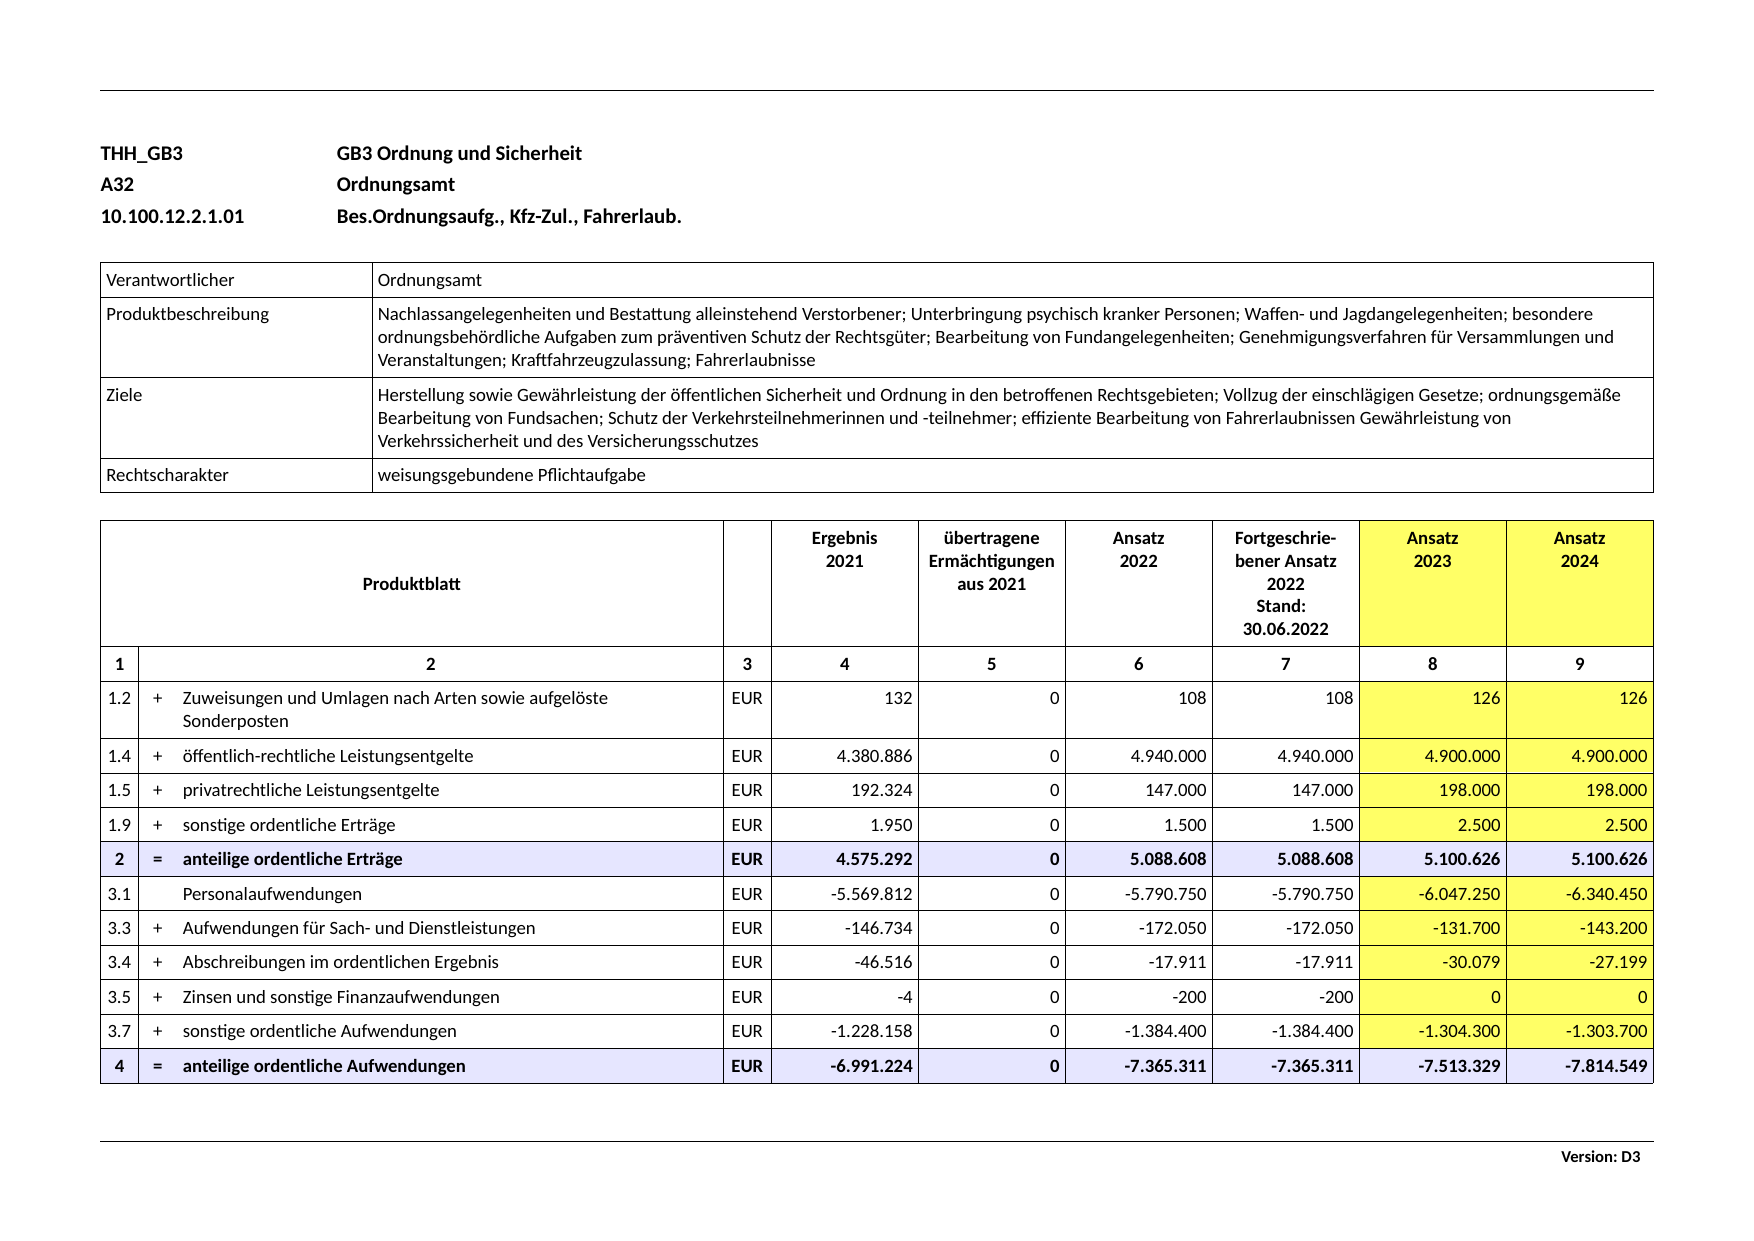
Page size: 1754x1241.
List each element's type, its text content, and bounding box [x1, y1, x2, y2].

table_header übertragene Ermächtigungen aus 2021 [919, 521, 1065, 646]
table_cell 1.500 [1066, 808, 1212, 841]
table_cell 147.000 [1066, 774, 1212, 807]
table_cell + [139, 774, 177, 807]
table_header Ansatz 2023 [1360, 521, 1506, 646]
table_cell Zuweisungen und Umlagen nach Arten sowie aufgelöste Sonderposten [177, 682, 723, 738]
table_cell 4 [101, 1049, 138, 1083]
table_cell 147.000 [1213, 774, 1359, 807]
table_cell + [139, 739, 177, 772]
table_cell 6 [1066, 647, 1212, 681]
table_cell 2 [101, 842, 138, 876]
table_cell -27.199 [1507, 946, 1653, 979]
table_cell 1.500 [1213, 808, 1359, 841]
table_cell 5.088.608 [1213, 842, 1359, 876]
table_header Ansatz 2022 [1066, 521, 1212, 646]
table_cell privatrechtliche Leistungsentgelte [177, 774, 723, 807]
table_cell -7.365.311 [1213, 1049, 1359, 1083]
table_cell + [139, 682, 177, 738]
table_cell -6.047.250 [1360, 877, 1506, 910]
table_cell -143.200 [1507, 911, 1653, 945]
table_cell Produktbeschreibung [101, 298, 372, 377]
table_cell Nachlassangelegenheiten und Bestattung alleinstehend Verstorbener; Unterbringung psychisch kranker Personen; Waffen- und Jagdangelegenheiten; besondere ordnungsbehördliche Aufgaben zum präventiven Schutz der Rechtsgüter; Bearbeitung von Fundangelegenheiten; Genehmigungsverfahren für Versammlungen und Veranstaltungen; Kraftfahrzeugzulassung; Fahrerlaubnisse [373, 298, 1653, 377]
table_cell weisungsgebundene Pflichtaufgabe [373, 459, 1653, 492]
text 10.100.12.2.1.01 Bes.Ordnungsaufg., Kfz-Zul., Fahrerlaub. [100, 203, 1653, 228]
table_cell sonstige ordentliche Erträge [177, 808, 723, 841]
table_cell EUR [724, 808, 771, 841]
table_cell 1 [101, 647, 138, 681]
table_cell = [139, 1049, 177, 1083]
table_cell 0 [1360, 980, 1506, 1014]
table_cell Zinsen und sonstige Finanzaufwendungen [177, 980, 723, 1014]
table_cell 2 [139, 647, 723, 681]
table_cell 198.000 [1507, 774, 1653, 807]
table_cell -7.365.311 [1066, 1049, 1212, 1083]
table_cell [139, 877, 177, 910]
table_cell 0 [919, 1015, 1065, 1048]
table_cell 0 [1507, 980, 1653, 1014]
table_cell Aufwendungen für Sach- und Dienstleistungen [177, 911, 723, 945]
table_cell + [139, 911, 177, 945]
table_cell -4 [772, 980, 918, 1014]
table_cell 3.5 [101, 980, 138, 1014]
table_cell 5.100.626 [1507, 842, 1653, 876]
table_cell -200 [1213, 980, 1359, 1014]
table_cell 3.4 [101, 946, 138, 979]
table_cell -6.991.224 [772, 1049, 918, 1083]
table_cell + [139, 1015, 177, 1048]
table_cell 4 [772, 647, 918, 681]
table_cell -5.790.750 [1066, 877, 1212, 910]
table_cell -1.228.158 [772, 1015, 918, 1048]
table_cell 132 [772, 682, 918, 738]
table_cell 108 [1213, 682, 1359, 738]
table_cell -17.911 [1213, 946, 1359, 979]
table_cell -17.911 [1066, 946, 1212, 979]
table_cell 192.324 [772, 774, 918, 807]
table_cell EUR [724, 946, 771, 979]
table_cell 3.3 [101, 911, 138, 945]
table_cell 0 [919, 980, 1065, 1014]
table_cell 0 [919, 739, 1065, 772]
table_cell 4.900.000 [1507, 739, 1653, 772]
text THH_GB3 GB3 Ordnung und Sicherheit [100, 140, 1653, 166]
table_cell -7.513.329 [1360, 1049, 1506, 1083]
table_cell 5.088.608 [1066, 842, 1212, 876]
table_cell 0 [919, 946, 1065, 979]
table_cell -30.079 [1360, 946, 1506, 979]
table_cell -1.304.300 [1360, 1015, 1506, 1048]
table_cell 8 [1360, 647, 1506, 681]
table_cell EUR [724, 739, 771, 772]
table_cell -5.569.812 [772, 877, 918, 910]
table_cell -1.384.400 [1066, 1015, 1212, 1048]
table_cell 4.380.886 [772, 739, 918, 772]
table_cell öffentlich-rechtliche Leistungsentgelte [177, 739, 723, 772]
table_cell 4.900.000 [1360, 739, 1506, 772]
text A32 Ordnungsamt [100, 172, 1653, 197]
table_cell 1.2 [101, 682, 138, 738]
table_cell 3.7 [101, 1015, 138, 1048]
table_cell 0 [919, 877, 1065, 910]
table_cell -1.303.700 [1507, 1015, 1653, 1048]
table_cell anteilige ordentliche Aufwendungen [177, 1049, 723, 1083]
table_cell -131.700 [1360, 911, 1506, 945]
table_header Fortgeschrie-bener Ansatz 2022 Stand: 30.06.2022 [1213, 521, 1359, 646]
table_cell EUR [724, 774, 771, 807]
table_cell 0 [919, 842, 1065, 876]
table_cell 3 [724, 647, 771, 681]
table_cell 4.575.292 [772, 842, 918, 876]
table_cell EUR [724, 842, 771, 876]
table_cell EUR [724, 911, 771, 945]
table_cell EUR [724, 682, 771, 738]
table_cell Rechtscharakter [101, 459, 372, 492]
table_cell -146.734 [772, 911, 918, 945]
table_cell 1.9 [101, 808, 138, 841]
table_cell 0 [919, 1049, 1065, 1083]
table_cell -1.384.400 [1213, 1015, 1359, 1048]
table_cell anteilige ordentliche Erträge [177, 842, 723, 876]
table_cell -172.050 [1066, 911, 1212, 945]
table_cell -7.814.549 [1507, 1049, 1653, 1083]
table_cell EUR [724, 1015, 771, 1048]
table_cell 2.500 [1360, 808, 1506, 841]
table_header Produktblatt [101, 521, 723, 646]
table_cell 4.940.000 [1213, 739, 1359, 772]
table_cell 9 [1507, 647, 1653, 681]
table_cell -46.516 [772, 946, 918, 979]
table_cell EUR [724, 980, 771, 1014]
table_cell 1.950 [772, 808, 918, 841]
table_cell 198.000 [1360, 774, 1506, 807]
table_cell Herstellung sowie Gewährleistung der öffentlichen Sicherheit und Ordnung in den betroffenen Rechtsgebieten; Vollzug der einschlägigen Gesetze; ordnungsgemäße Bearbeitung von Fundsachen; Schutz der Verkehrsteilnehmerinnen und -teilnehmer; effiziente Bearbeitung von Fahrerlaubnissen Gewährleistung von Verkehrssicherheit und des Versicherungsschutzes [373, 378, 1653, 457]
table_header Ergebnis 2021 [772, 521, 918, 646]
table_cell 126 [1507, 682, 1653, 738]
table_cell 2.500 [1507, 808, 1653, 841]
table_header Ordnungsamt [373, 263, 1653, 297]
table_cell Ziele [101, 378, 372, 457]
table_cell -5.790.750 [1213, 877, 1359, 910]
table_cell + [139, 980, 177, 1014]
table_cell -6.340.450 [1507, 877, 1653, 910]
table_cell EUR [724, 1049, 771, 1083]
table_cell 126 [1360, 682, 1506, 738]
table_cell 0 [919, 682, 1065, 738]
table_cell 108 [1066, 682, 1212, 738]
table_header Ansatz 2024 [1507, 521, 1653, 646]
table_header [724, 521, 771, 646]
table_cell 4.940.000 [1066, 739, 1212, 772]
table_cell 1.5 [101, 774, 138, 807]
table_cell Personalaufwendungen [177, 877, 723, 910]
table_cell 0 [919, 911, 1065, 945]
table_cell -172.050 [1213, 911, 1359, 945]
table_cell + [139, 946, 177, 979]
table_cell 5 [919, 647, 1065, 681]
table_cell 7 [1213, 647, 1359, 681]
table_cell 0 [919, 808, 1065, 841]
table_cell = [139, 842, 177, 876]
table_cell EUR [724, 877, 771, 910]
table_cell Abschreibungen im ordentlichen Ergebnis [177, 946, 723, 979]
table_cell 0 [919, 774, 1065, 807]
table_cell -200 [1066, 980, 1212, 1014]
table_cell sonstige ordentliche Aufwendungen [177, 1015, 723, 1048]
table_header Verantwortlicher [101, 263, 372, 297]
table_cell 5.100.626 [1360, 842, 1506, 876]
table_cell + [139, 808, 177, 841]
table_cell 1.4 [101, 739, 138, 772]
table_cell 3.1 [101, 877, 138, 910]
